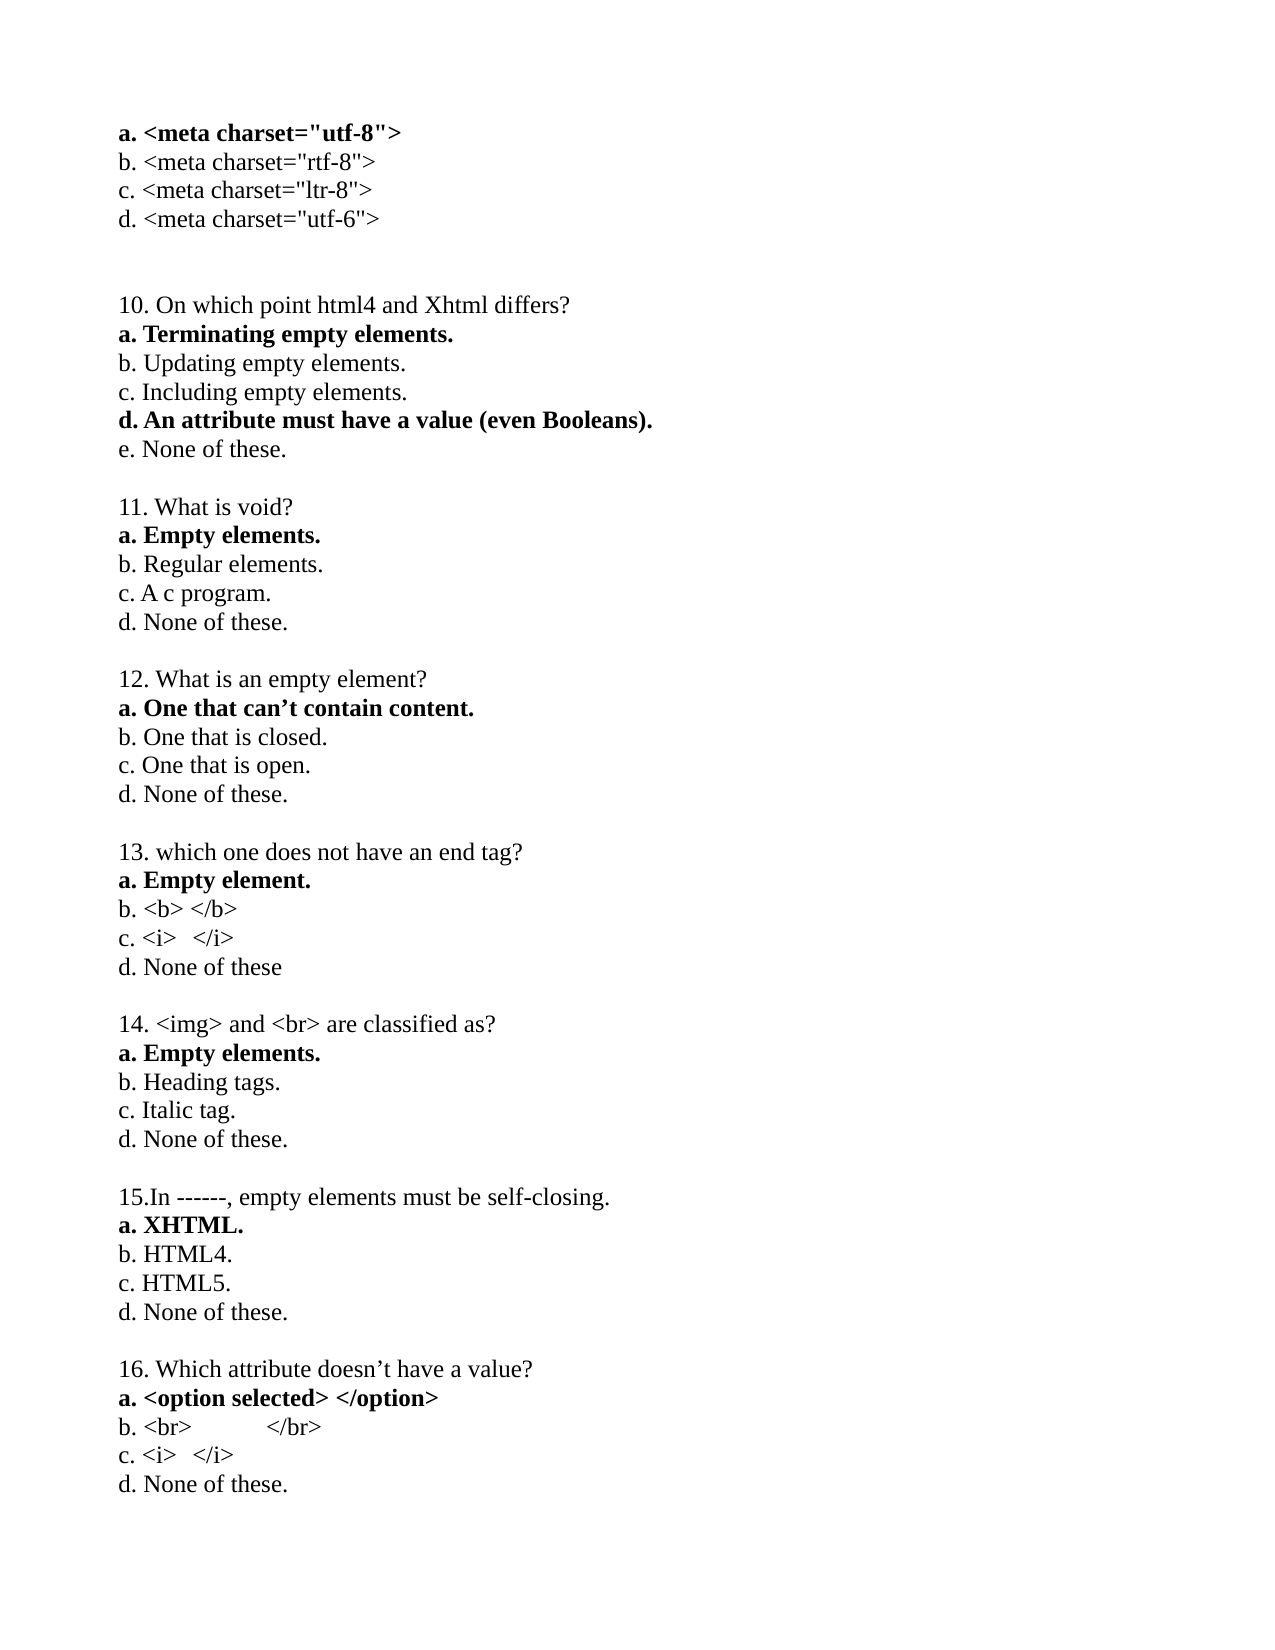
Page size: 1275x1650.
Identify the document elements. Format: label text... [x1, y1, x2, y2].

text 16. Which attribute doesn’t have a value? [118, 1354, 1157, 1383]
text b. One that is closed. [118, 722, 1157, 751]
text b. Updating empty elements. [118, 348, 1157, 377]
text d. None of these. [118, 1124, 1157, 1153]
text c. <meta charset="ltr-8"> [118, 176, 1157, 204]
text c. HTML5. [118, 1268, 1157, 1297]
text 11. What is void? [118, 492, 1157, 521]
text 15.In ------, empty elements must be self-closing. [118, 1182, 1157, 1211]
text b. <meta charset="rtf-8"> [118, 147, 1157, 176]
text 10. On which point html4 and Xhtml differs? [118, 291, 1157, 319]
text 13. which one does not have an end tag? [118, 837, 1157, 866]
text d. <meta charset="utf-6"> [118, 204, 1157, 233]
text e. None of these. [118, 434, 1157, 463]
text c. <i> </i> [118, 923, 1157, 952]
text c. A c program. [118, 578, 1157, 607]
text d. An attribute must have a value (even Booleans). [118, 406, 1157, 434]
text a. One that can’t contain content. [118, 693, 1157, 722]
text d. None of these. [118, 607, 1157, 636]
text a. Empty elements. [118, 1038, 1157, 1067]
text d. None of these. [118, 779, 1157, 808]
text a. XHTML. [118, 1211, 1157, 1239]
text b. Heading tags. [118, 1067, 1157, 1096]
text b. HTML4. [118, 1239, 1157, 1268]
text d. None of these. [118, 1469, 1157, 1498]
text c. <i> </i> [118, 1441, 1157, 1469]
text c. Including empty elements. [118, 377, 1157, 406]
text b. <b> </b> [118, 894, 1157, 923]
text b. <br> </br> [118, 1412, 1157, 1441]
text a. <meta charset="utf-8"> [118, 118, 1157, 147]
text c. Italic tag. [118, 1096, 1157, 1124]
text c. One that is open. [118, 751, 1157, 779]
text d. None of these. [118, 1297, 1157, 1326]
text a. Empty elements. [118, 521, 1157, 549]
text b. Regular elements. [118, 549, 1157, 578]
text a. Empty element. [118, 866, 1157, 894]
text a. <option selected> </option> [118, 1383, 1157, 1412]
text d. None of these [118, 952, 1157, 981]
text 14. <img> and <br> are classified as? [118, 1009, 1157, 1038]
text a. Terminating empty elements. [118, 319, 1157, 348]
text 12. What is an empty element? [118, 664, 1157, 693]
